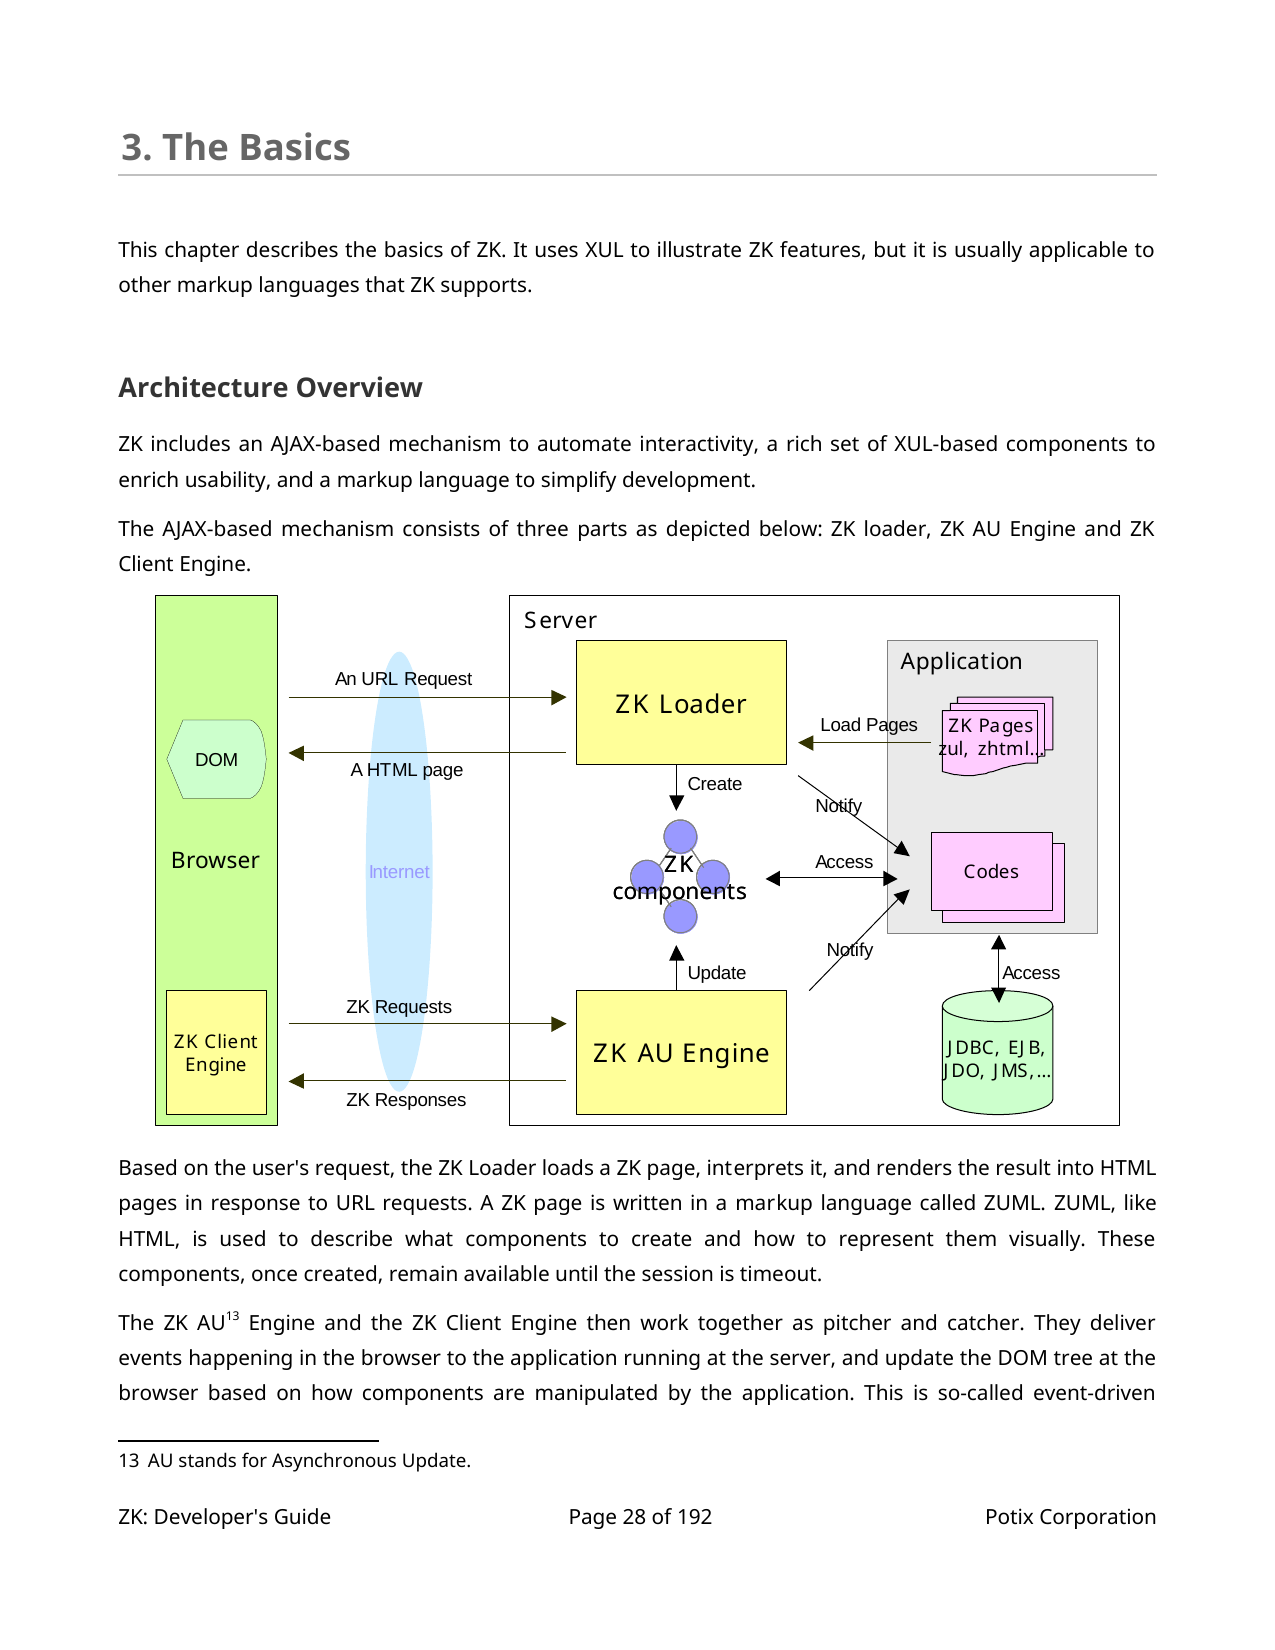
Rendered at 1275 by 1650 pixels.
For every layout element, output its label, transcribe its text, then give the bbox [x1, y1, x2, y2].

text ZK includes an AJAX-based mechanism to automate interactivity, a rich set of XUL-based components to enrich usability, and a markup language to simplify development. [118, 429, 1157, 493]
subtitle Architecture Overview [118, 369, 1157, 406]
text The ZK AU Engine and the ZK Client Engine then work together as pitcher and catcher. They deliver events happening in the browser to the application running at the server, and update the DOM tree at the browser based on how components are manipulated by the application. This is so-called event-driven [118, 1308, 1157, 1406]
text This chapter describes the basics of ZK. It uses XUL to illustrate ZK features, but it is usually applicable to other markup languages that ZK supports. [118, 235, 1157, 298]
text Based on the user's request, the ZK Loader loads a ZK page, interprets it, and renders the result into HTML pages in response to URL requests. A ZK page is written in a markup language called ZUML. ZUML, like HTML, is used to describe what components to create and how to represent them visually. These components, once created, remain available until the session is timeout. [118, 598, 1157, 1287]
subtitle 3. The Basics [118, 118, 1157, 174]
text AU stands for Asynchronous Update. [118, 1447, 1157, 1473]
text The AJAX-based mechanism consists of three parts as depicted below: ZK loader, ZK AU Engine and ZK Client Engine. [118, 514, 1157, 577]
